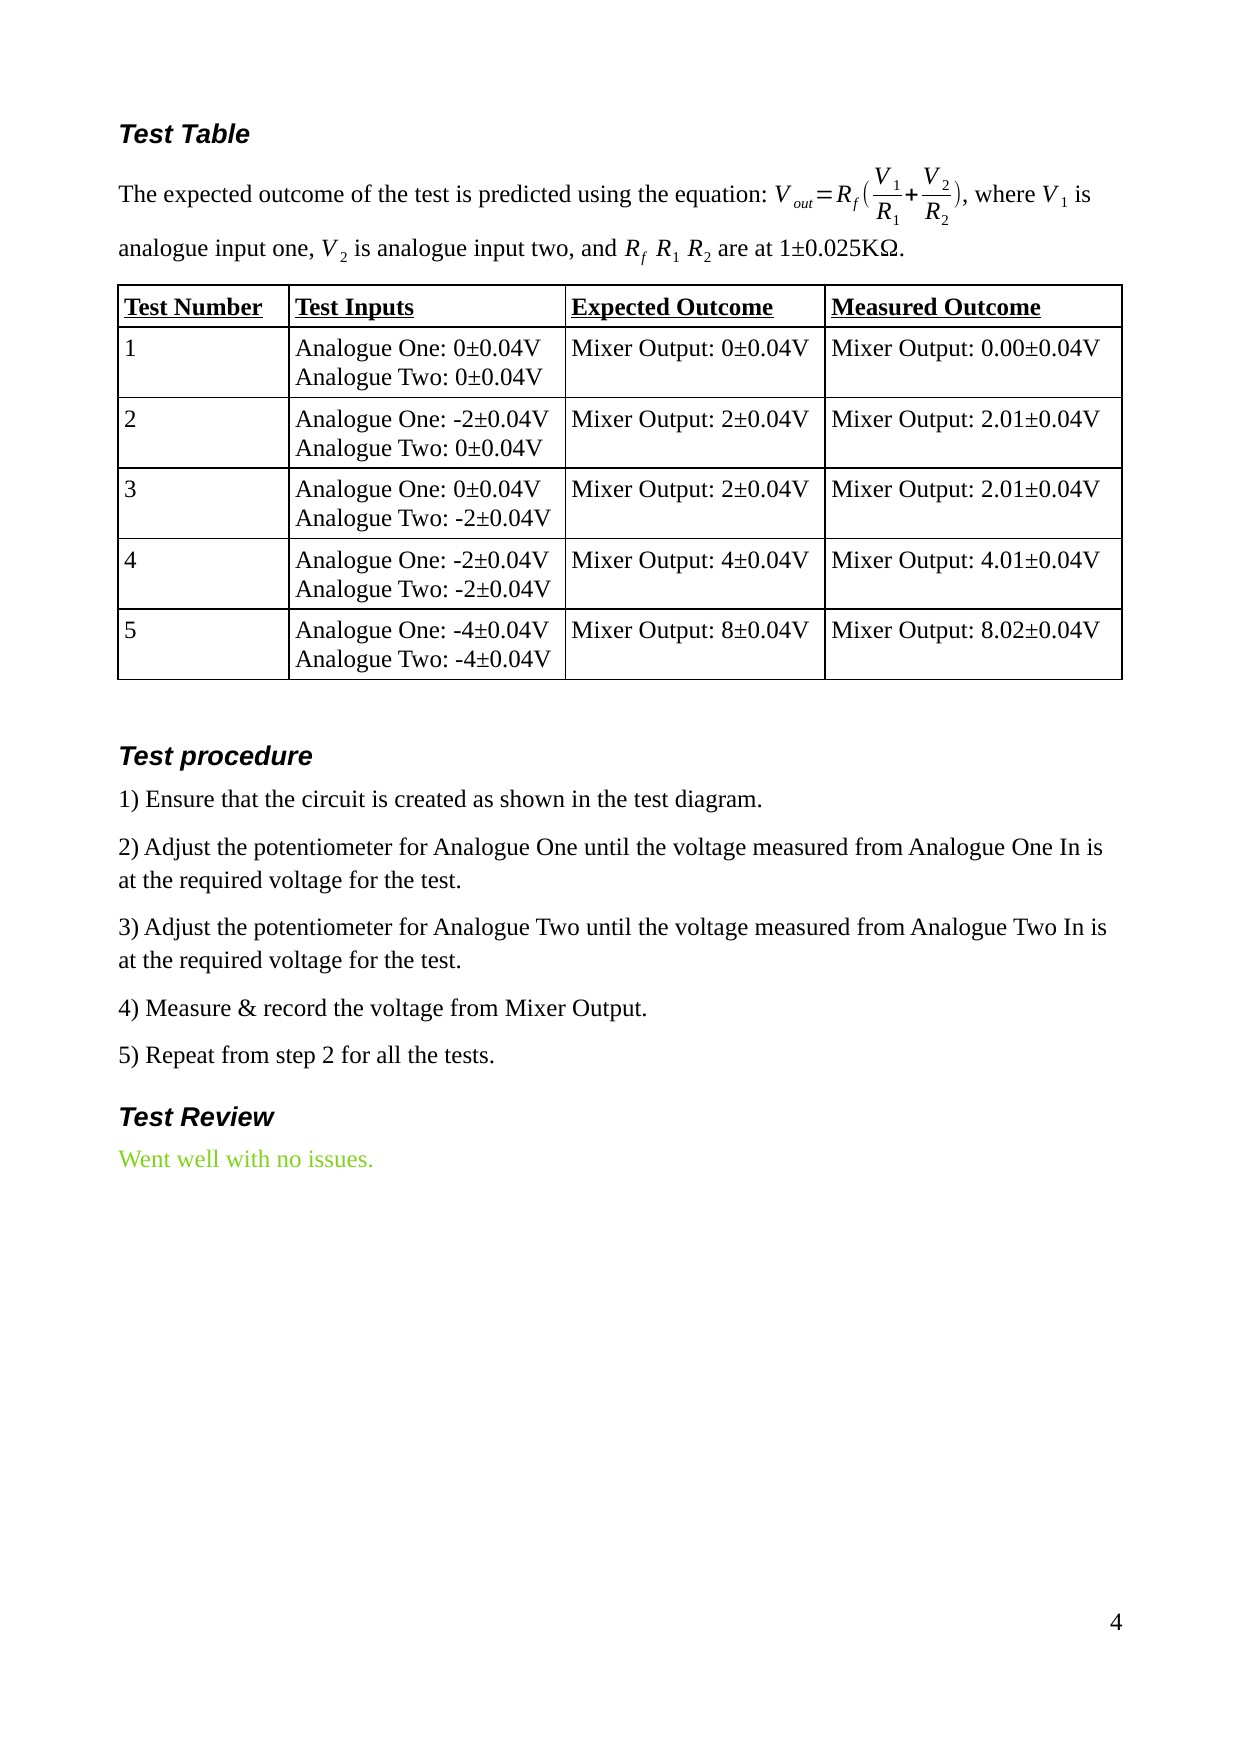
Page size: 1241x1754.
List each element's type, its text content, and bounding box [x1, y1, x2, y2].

text 1) Ensure that the circuit is created as shown in the test diagram. [118, 784, 1122, 813]
text 5) Repeat from step 2 for all the tests. [118, 1041, 1122, 1069]
text 2) Adjust the potentiometer for Analogue One until the voltage measured from Analogue One In is at the required voltage for the test. [118, 832, 1122, 893]
table_header Test Inputs [290, 286, 565, 326]
table_cell 3 [119, 469, 288, 538]
table_cell Mixer Output: 8.02±0.04V [826, 610, 1121, 679]
text The expected outcome of the test is predicted using the equation: , where is analogue input one, is analogue input two, and are at 1±0.025KΩ. [118, 162, 1122, 265]
table_cell 2 [119, 398, 288, 467]
table_cell Analogue One: 0±0.04V Analogue Two: -2±0.04V [290, 469, 565, 538]
table_header Measured Outcome [826, 286, 1121, 326]
table_cell 5 [119, 610, 288, 679]
table_cell Mixer Output: 2±0.04V [566, 469, 824, 538]
text 4) Measure & record the voltage from Mixer Output. [118, 993, 1122, 1022]
table_cell Mixer Output: 4.01±0.04V [826, 539, 1121, 608]
table_cell Analogue One: -2±0.04V Analogue Two: -2±0.04V [290, 539, 565, 608]
table_cell 1 [119, 328, 288, 397]
subtitle Test procedure [118, 740, 1122, 772]
table_cell Mixer Output: 8±0.04V [566, 610, 824, 679]
table_cell Mixer Output: 4±0.04V [566, 539, 824, 608]
table_cell Mixer Output: 0±0.04V [566, 328, 824, 397]
table_cell 4 [119, 539, 288, 608]
text 3) Adjust the potentiometer for Analogue Two until the voltage measured from Analogue Two In is at the required voltage for the test. [118, 912, 1122, 974]
table_header Expected Outcome [566, 286, 824, 326]
table_cell Analogue One: 0±0.04V Analogue Two: 0±0.04V [290, 328, 565, 397]
table_cell Mixer Output: 2±0.04V [566, 398, 824, 467]
table_cell Analogue One: -2±0.04V Analogue Two: 0±0.04V [290, 398, 565, 467]
table_cell Analogue One: -4±0.04V Analogue Two: -4±0.04V [290, 610, 565, 679]
table_cell Mixer Output: 0.00±0.04V [826, 328, 1121, 397]
text Went well with no issues. [118, 1144, 1122, 1173]
table_cell Mixer Output: 2.01±0.04V [826, 469, 1121, 538]
table_cell Mixer Output: 2.01±0.04V [826, 398, 1121, 467]
subtitle Test Table [118, 118, 1122, 149]
subtitle Test Review [118, 1101, 1122, 1132]
table_header Test Number [119, 286, 288, 326]
